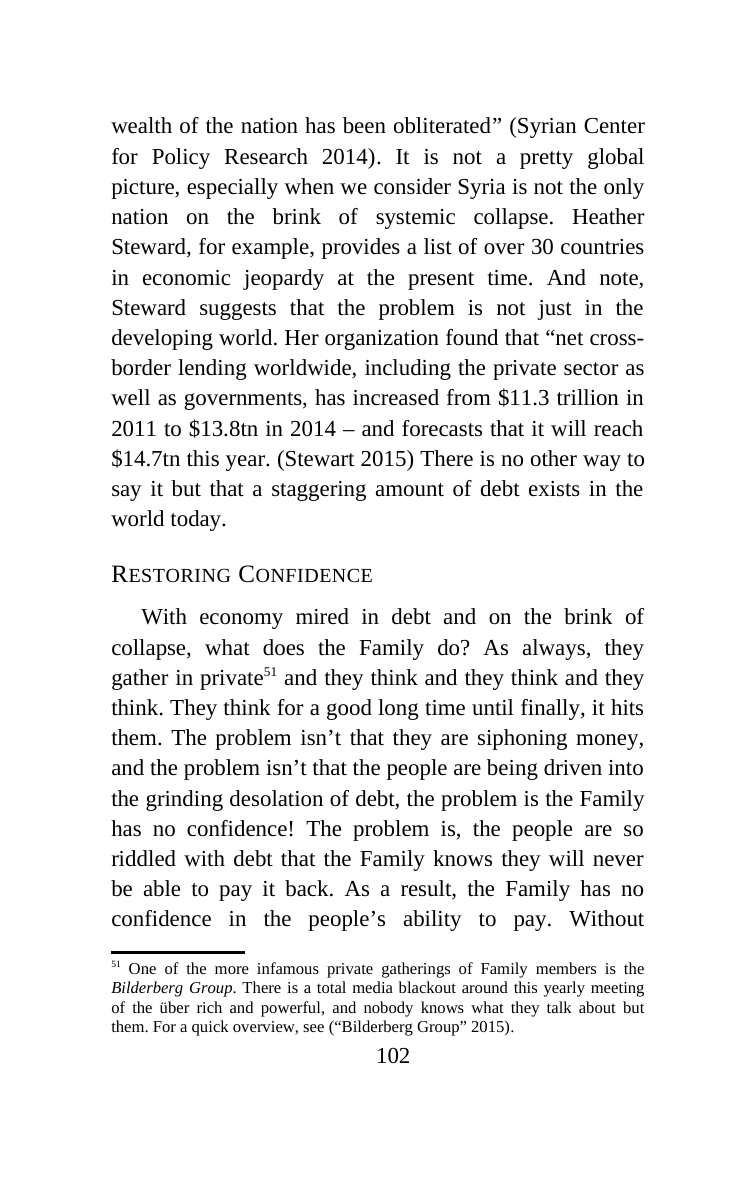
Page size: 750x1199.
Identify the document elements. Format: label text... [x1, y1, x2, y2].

text With economy mired in debt and on the brink of collapse, what does the Family do? As always, they gather in private and they think and they think and they think. They think for a good long time until finally, it hits them. The problem isn’t that they are siphoning money, and the problem isn’t that the people are being driven into the grinding desolation of debt, the problem is the Family has no confidence! The problem is, the people are so riddled with debt that the Family knows they will never be able to pay it back. As a result, the Family has no confidence in the people’s ability to pay. Without [111, 603, 645, 932]
subtitle Restoring Confidence [111, 559, 645, 588]
text One of the more infamous private gatherings of Family members is the Bilderberg Group. There is a total media blackout around this yearly meeting of the über rich and powerful, and nobody knows what they talk about but them. For a quick overview, see (“Bilderberg Group” 2015). [111, 958, 645, 1036]
text wealth of the nation has been obliterated” (Syrian Center for Policy Research 2014). It is not a pretty global picture, especially when we consider Syria is not the only nation on the brink of systemic collapse. Heather Steward, for example, provides a list of over 30 countries in economic jeopardy at the present time. And note, Steward suggests that the problem is not just in the developing world. Her organization found that “net cross-border lending worldwide, including the private sector as well as governments, has increased from $11.3 trillion in 2011 to $13.8tn in 2014 – and forecasts that it will reach $14.7tn this year. (Stewart 2015) There is no other way to say it but that a staggering amount of debt exists in the world today. [111, 112, 645, 532]
